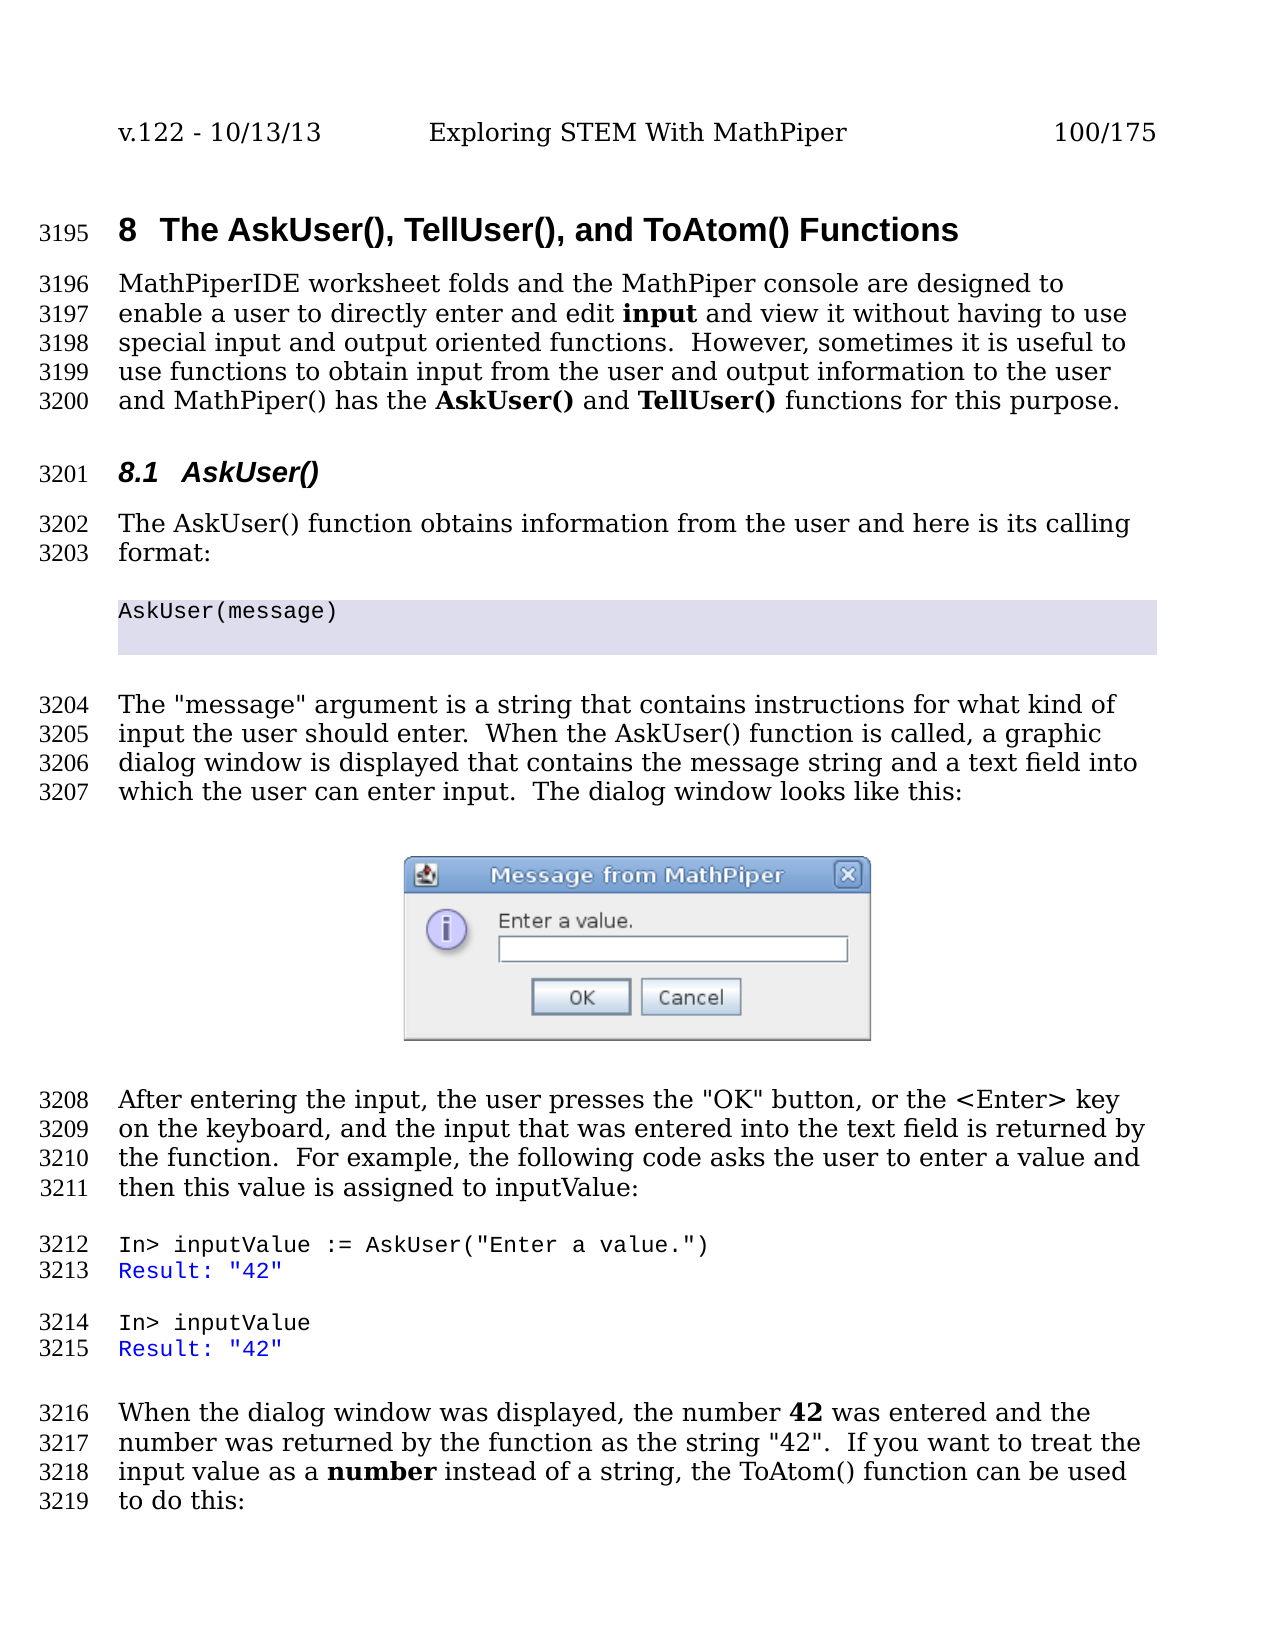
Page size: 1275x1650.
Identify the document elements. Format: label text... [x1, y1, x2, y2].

text The "message" argument is a string that contains instructions for what kind of input the user should enter. When the AskUser() function is called, a graphic dialog window is displayed that contains the message string and a text field into which the user can enter input. The dialog window looks like this: [118, 690, 1157, 806]
text When the dialog window was displayed, the number 42 was entered and the number was returned by the function as the string "42". If you want to treat the input value as a number instead of a string, the ToAtom() function can be used to do this: [118, 1398, 1157, 1516]
text Result: "42" [118, 1338, 1157, 1363]
subtitle The AskUser(), TellUser(), and ToAtom() Functions [118, 210, 1157, 248]
text MathPiperIDE worksheet folds and the MathPiper console are designed to enable a user to directly enter and edit input and view it without having to use special input and output oriented functions. However, sometimes it is useful to use functions to obtain input from the user and output information to the user and MathPiper() has the AskUser() and TellUser() functions for this purpose. [118, 269, 1157, 416]
text Result: "42" [118, 1260, 1157, 1286]
picture [403, 856, 872, 1041]
table_header AskUser(message) [118, 600, 1157, 655]
text After entering the input, the user presses the "OK" button, or the <Enter> key on the keyboard, and the input that was entered into the text field is returned by the function. For example, the following code asks the user to enter a value and then this value is assigned to inputValue: [118, 1085, 1157, 1202]
text In> inputValue := AskUser("Enter a value.") [118, 1234, 1157, 1260]
text In> inputValue [118, 1312, 1157, 1338]
text The AskUser() function obtains information from the user and here is its calling format: [118, 509, 1157, 567]
subtitle AskUser() [118, 455, 1157, 488]
